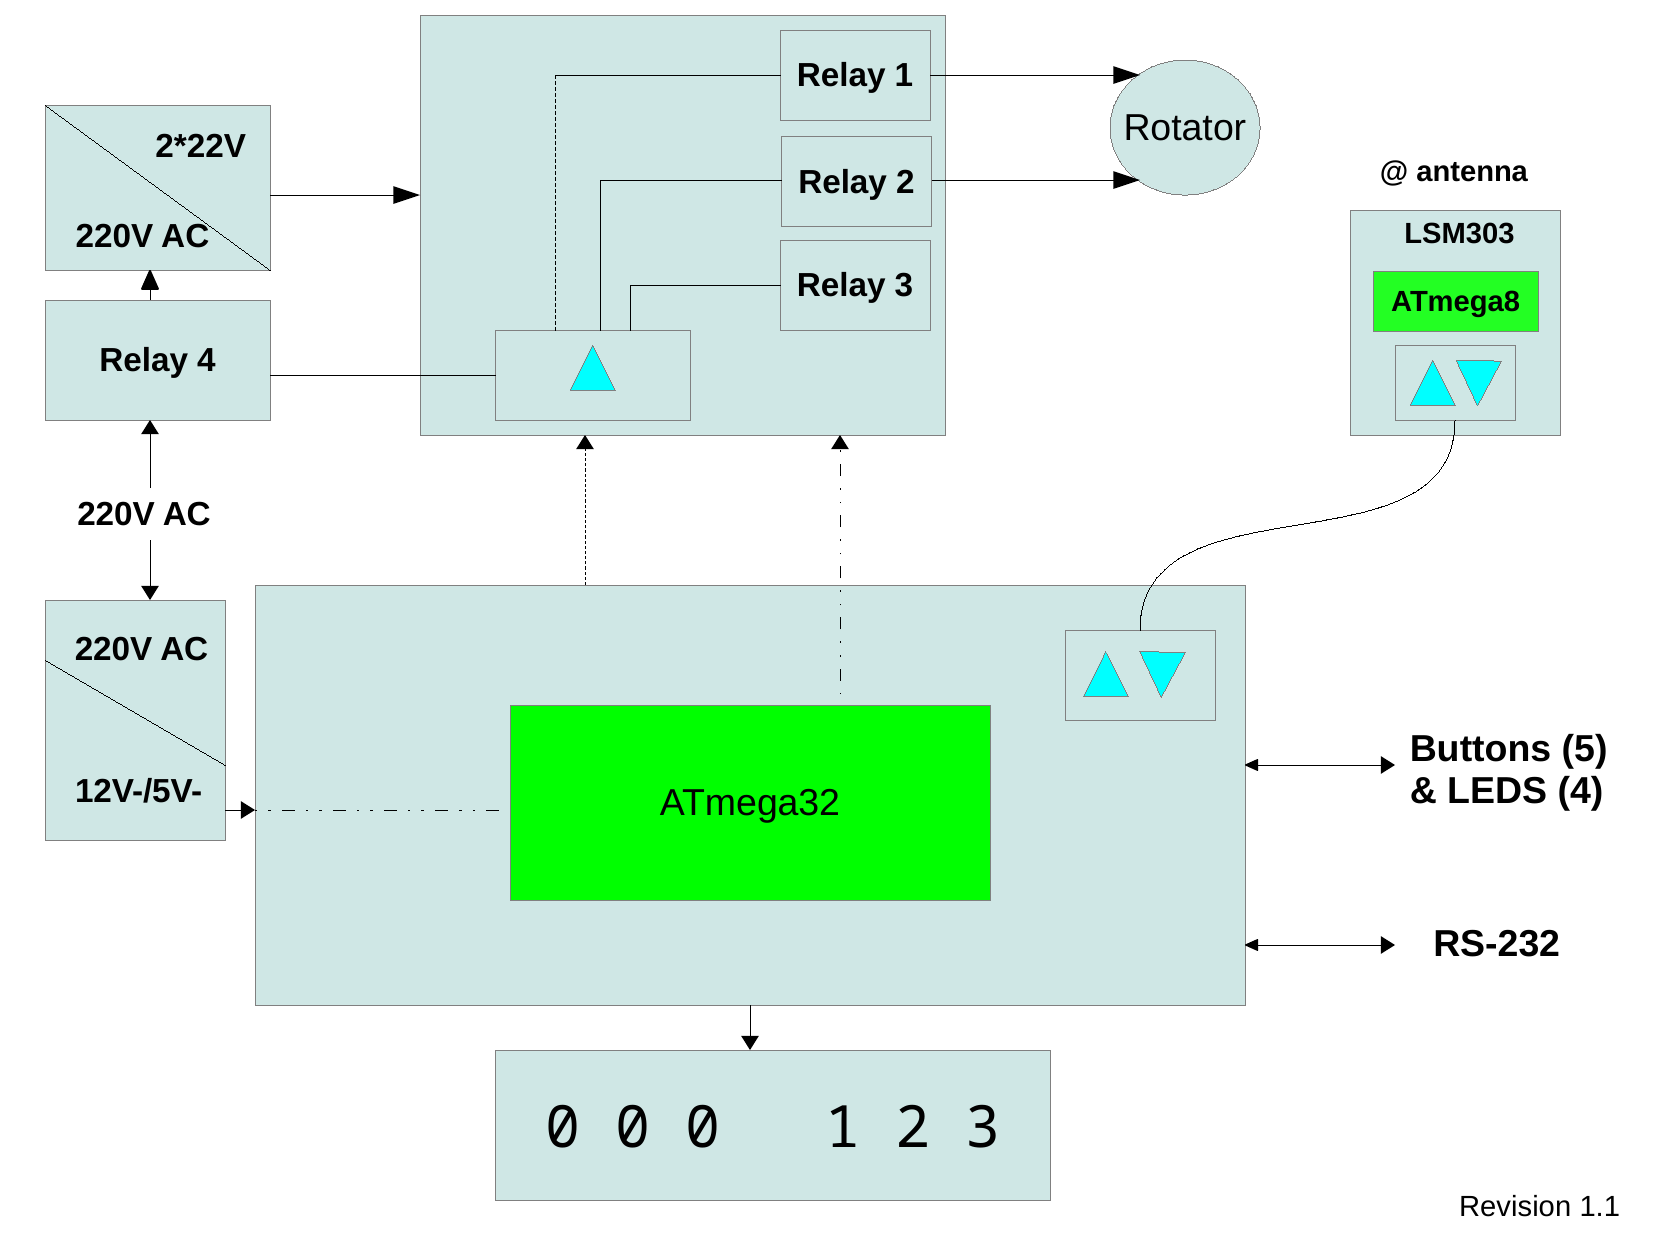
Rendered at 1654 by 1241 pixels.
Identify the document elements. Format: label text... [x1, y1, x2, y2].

text_box 12V-/5V- [60, 765, 218, 817]
text_box Rotator [1110, 60, 1261, 196]
text_box [420, 15, 946, 436]
text_box Buttons (5) & LEDS (4) [1395, 720, 1623, 819]
text_box 2*22V [135, 120, 267, 172]
text_box [1350, 210, 1561, 436]
text_box Relay 2 [781, 136, 932, 227]
text_box Revision 1.1 [1444, 1182, 1636, 1231]
text_box 220V AC [60, 210, 226, 262]
text_box 0 0 0 1 2 3 [495, 1050, 1051, 1201]
text_box Relay 4 [45, 300, 271, 421]
text_box 220V AC [62, 488, 226, 541]
text_box Relay 1 [780, 30, 931, 121]
text_box 220V AC [60, 623, 223, 676]
text_box @ antenna [1365, 147, 1544, 196]
text_box Relay 3 [780, 240, 931, 331]
text_box ATmega8 [1373, 271, 1539, 332]
text_box LSM303 [1389, 210, 1531, 258]
text_box ATmega32 [510, 705, 991, 901]
text_box [45, 600, 226, 841]
text_box [45, 105, 271, 271]
text_box [255, 585, 1246, 1006]
text_box RS-232 [1418, 915, 1576, 972]
